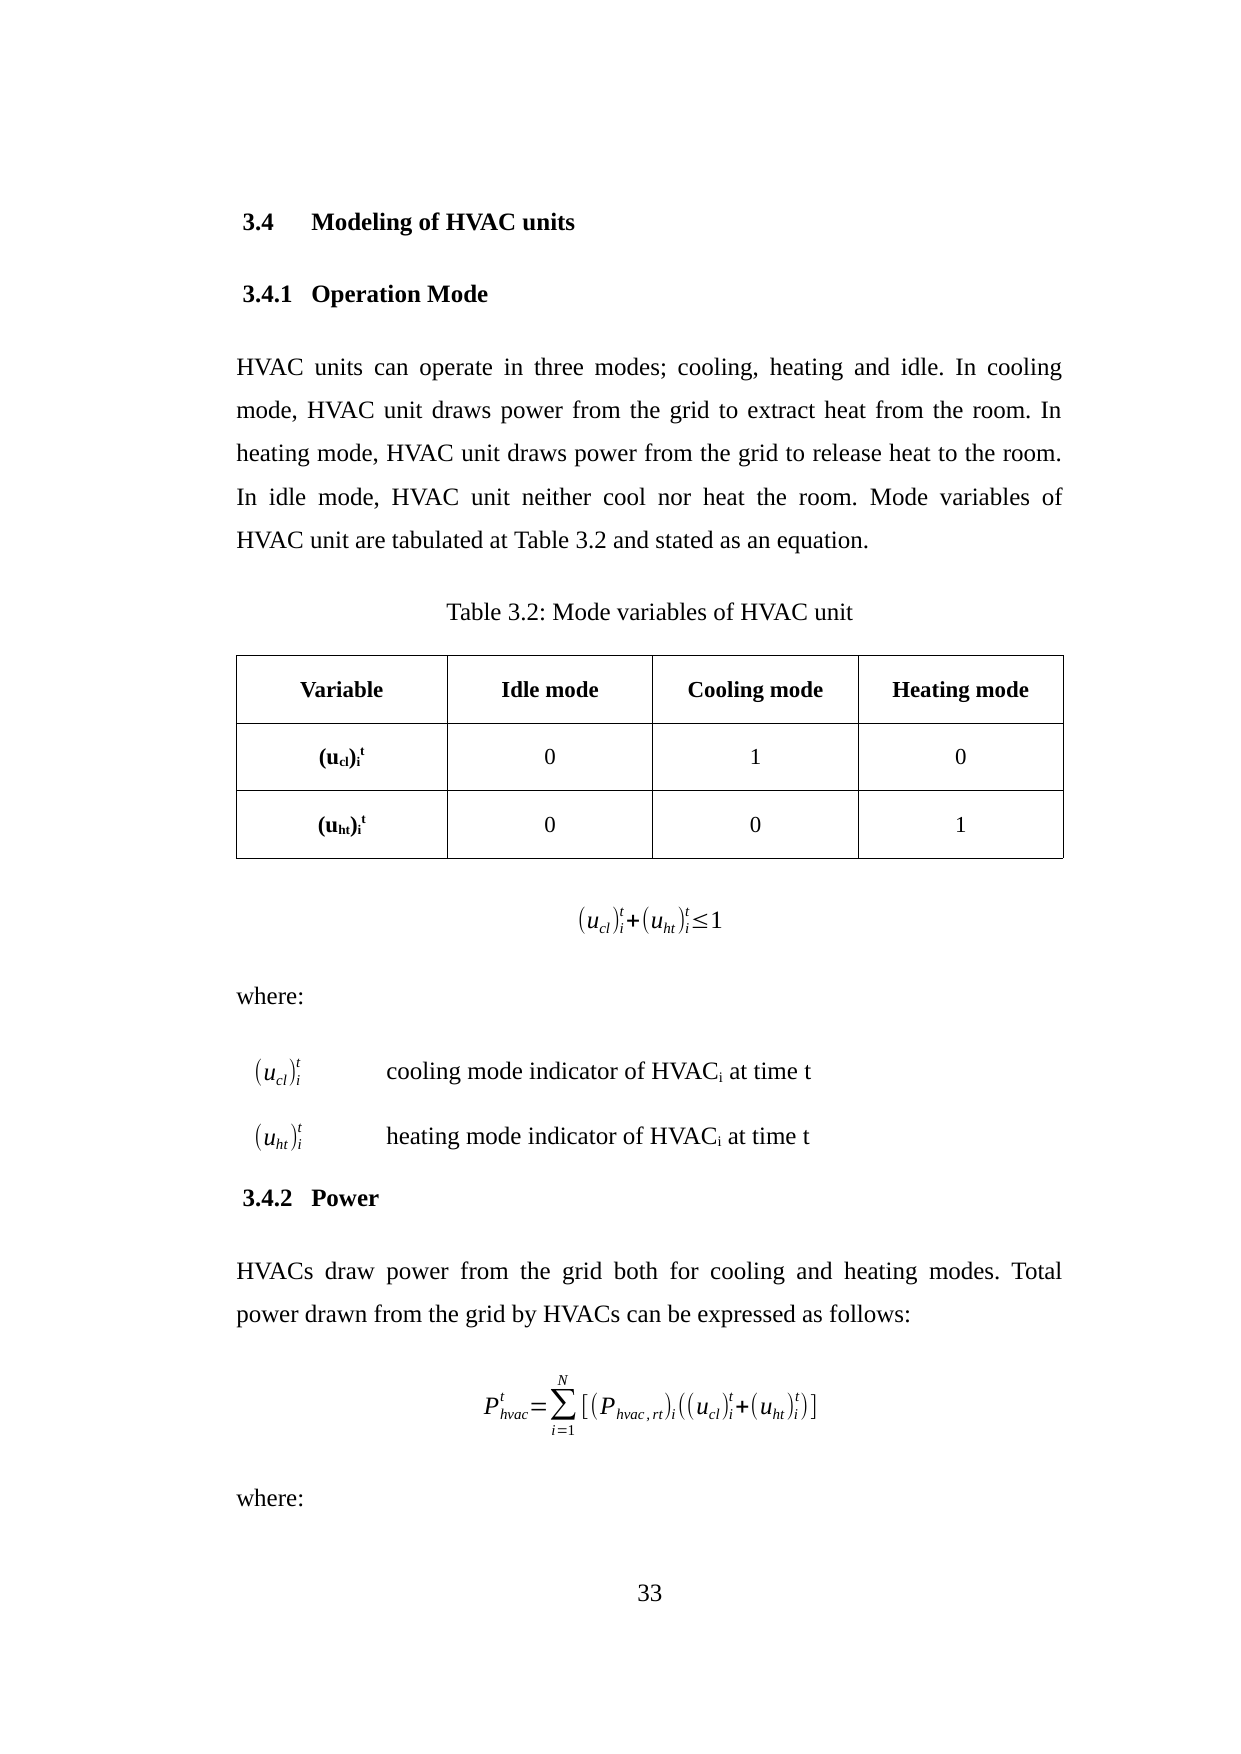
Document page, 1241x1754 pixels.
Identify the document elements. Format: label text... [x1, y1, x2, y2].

table_cell 0 [448, 791, 652, 858]
text heating mode indicator of HVACi at time t [236, 1118, 1063, 1153]
table_cell 0 [859, 724, 1063, 790]
table_cell 0 [653, 791, 858, 858]
text where: [236, 1483, 1063, 1512]
text cooling mode indicator of HVACi at time t [236, 1054, 1063, 1089]
subtitle Power [236, 1183, 1063, 1212]
table_cell (ucl)it [237, 724, 447, 790]
text HVAC units can operate in three modes; cooling, heating and idle. In cooling mode, HVAC unit draws power from the grid to extract heat from the room. In heating mode, HVAC unit draws power from the grid to release heat to the room. In idle mode, HVAC unit neither cool nor heat the room. Mode variables of HVAC unit are tabulated at Table 3.2 and stated as an equation. [236, 352, 1063, 553]
table_header Variable [237, 656, 447, 723]
table_cell 1 [859, 791, 1063, 858]
text HVACs draw power from the grid both for cooling and heating modes. Total power drawn from the grid by HVACs can be expressed as follows: [236, 1256, 1063, 1328]
table_cell 1 [653, 724, 858, 790]
subtitle Operation Mode [236, 279, 1063, 308]
table_cell (uht)it [237, 791, 447, 858]
table_header Heating mode [859, 656, 1063, 723]
table_header Idle mode [448, 656, 652, 723]
table_cell 0 [448, 724, 652, 790]
subtitle Modeling of HVAC units [236, 207, 1063, 236]
table_header Cooling mode [653, 656, 858, 723]
text where: [236, 981, 1063, 1010]
text Table 3.2: Mode variables of HVAC unit [236, 597, 1063, 626]
